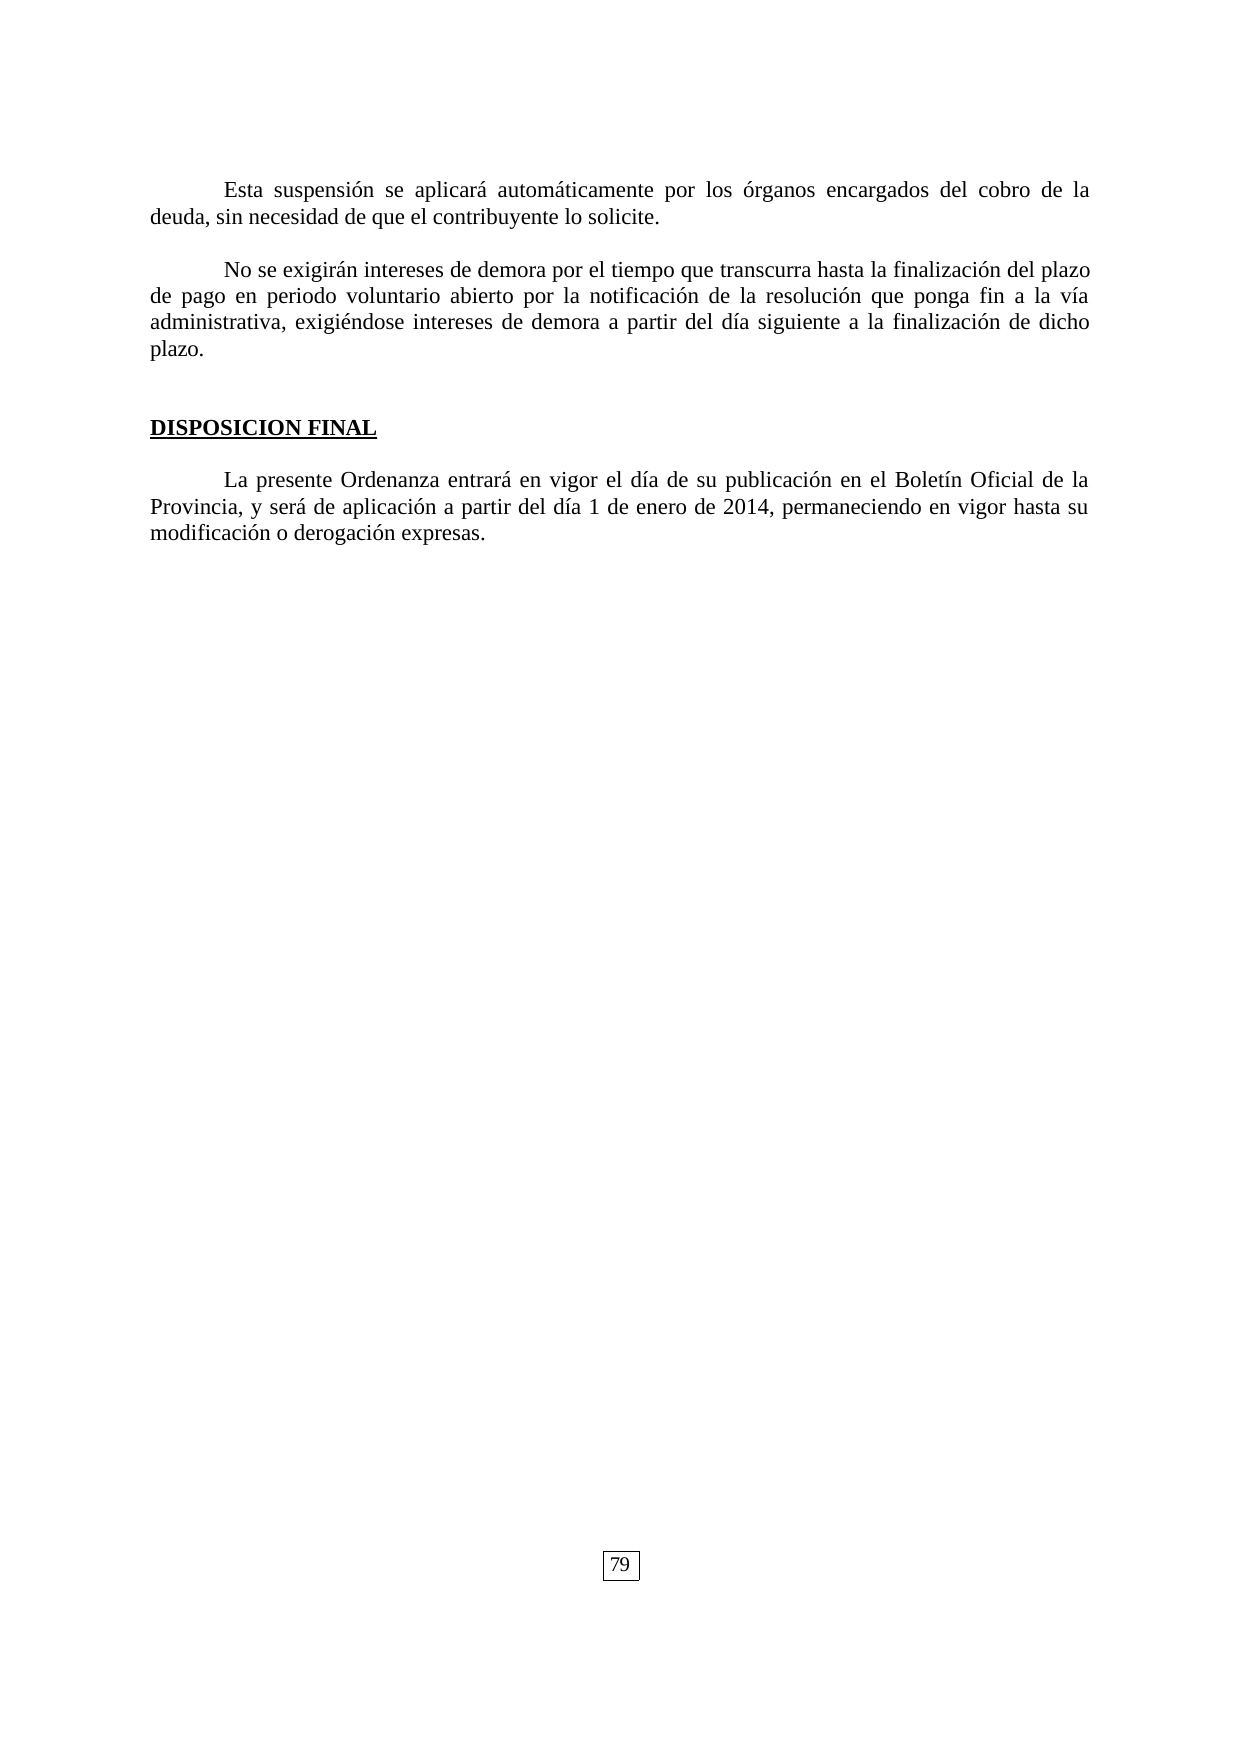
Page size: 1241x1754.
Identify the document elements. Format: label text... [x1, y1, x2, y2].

text La presente Ordenanza entrará en vigor el día de su publicación en el Boletín Oficial de la Provincia, y será de aplicación a partir del día 1 de enero de 2014, permaneciendo en vigor hasta su modificación o derogación expresas. [150, 466, 1091, 545]
text No se exigirán intereses de demora por el tiempo que transcurra hasta la finalización del plazo de pago en periodo voluntario abierto por la notificación de la resolución que ponga fin a la vía administrativa, exigiéndose intereses de demora a partir del día siguiente a la finalización de dicho plazo. [150, 256, 1091, 361]
subtitle DISPOSICION FINAL [150, 414, 1103, 440]
text Esta suspensión se aplicará automáticamente por los órganos encargados del cobro de la deuda, sin necesidad de que el contribuyente lo solicite. [150, 176, 1091, 229]
